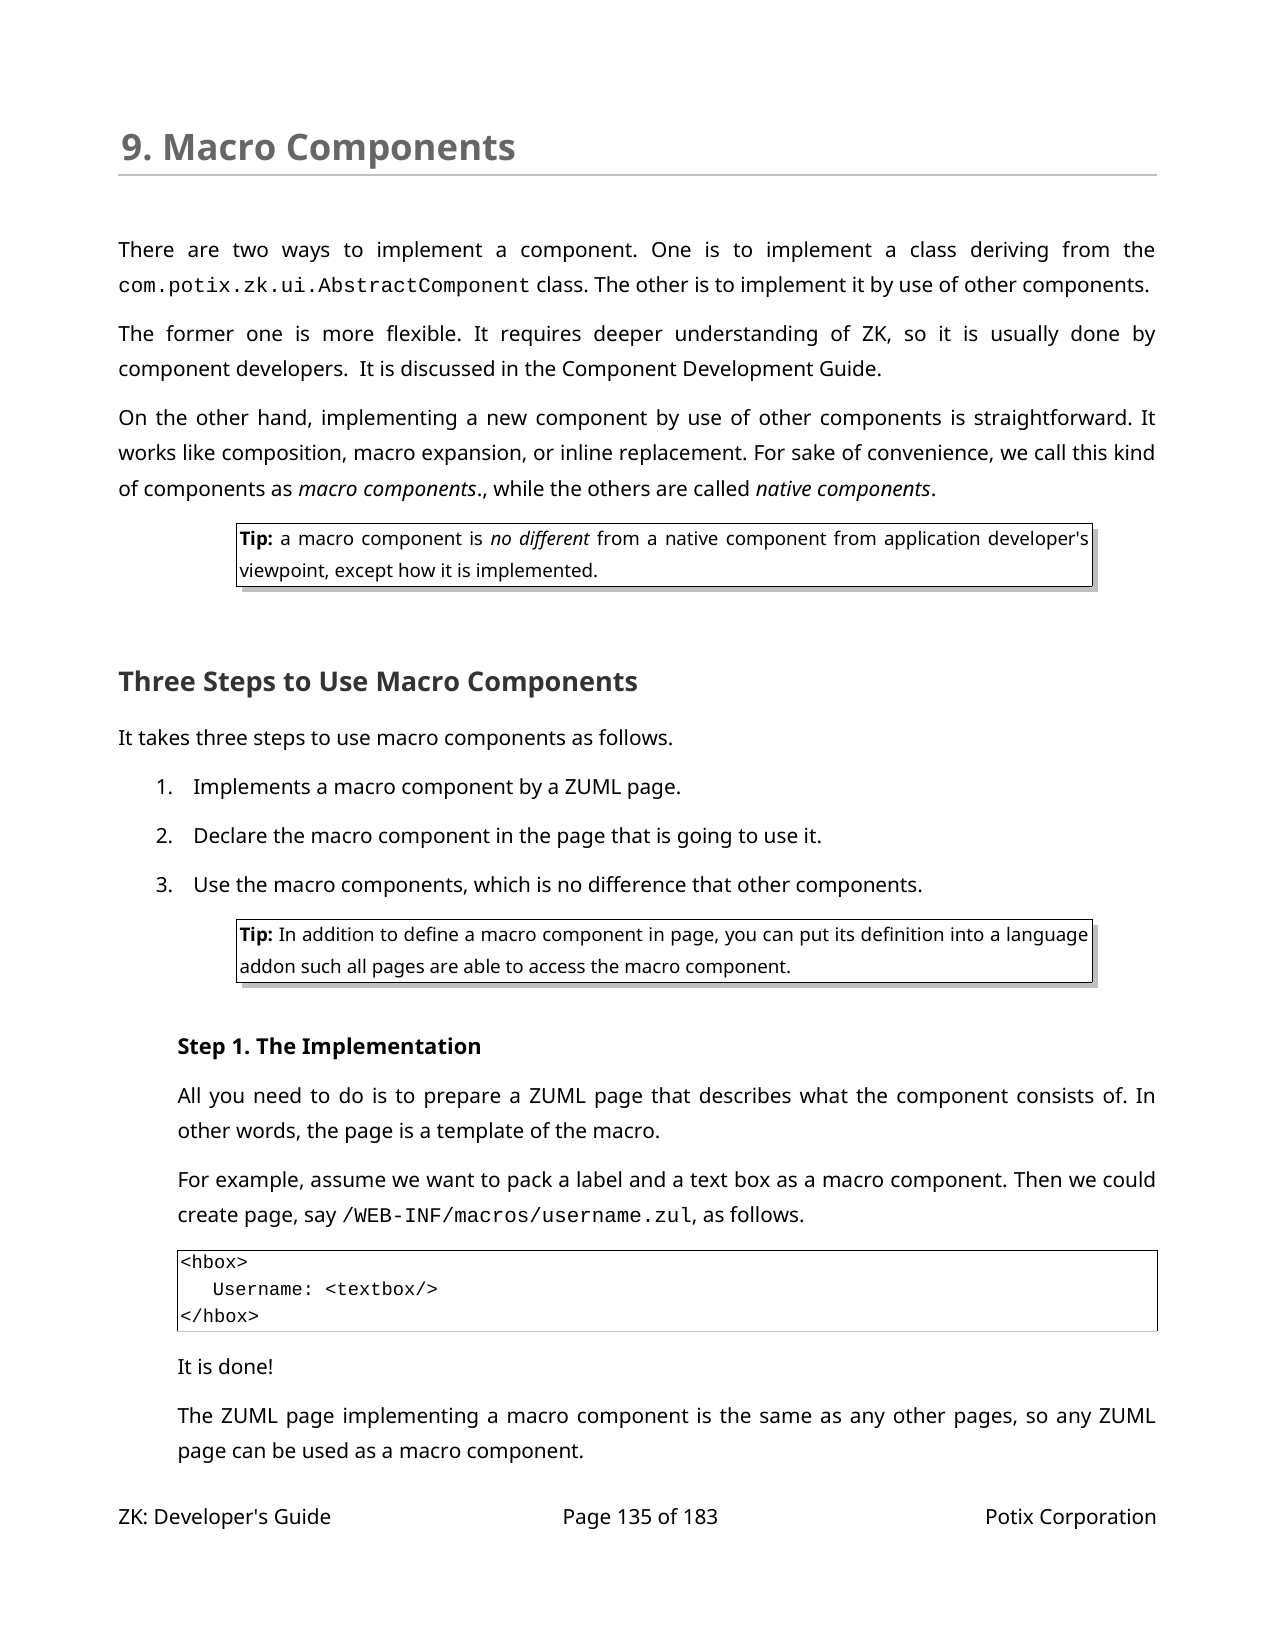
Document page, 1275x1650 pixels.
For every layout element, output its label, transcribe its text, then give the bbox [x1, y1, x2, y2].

list Declare the macro component in the page that is going to use it. [156, 821, 1157, 849]
list Implements a macro component by a ZUML page. [156, 772, 1157, 800]
text <hbox> [178, 1251, 1157, 1274]
text Tip: a macro component is no different from a native component from application developer's viewpoint, except how it is implemented. [237, 524, 1092, 586]
text For example, assume we want to pack a label and a text box as a macro component. Then we could create page, say /WEB-INF/macros/username.zul, as follows. [177, 1165, 1157, 1229]
text It takes three steps to use macro components as follows. [118, 723, 1157, 751]
subtitle 9. Macro Components [118, 118, 1157, 174]
text Tip: In addition to define a macro component in page, you can put its definition into a language addon such all pages are able to access the macro component. [237, 920, 1092, 982]
text It is done! [177, 1352, 1157, 1380]
text The ZUML page implementing a macro component is the same as any other pages, so any ZUML page can be used as a macro component. [177, 1401, 1157, 1464]
text </hbox> [178, 1304, 1157, 1331]
list Use the macro components, which is no difference that other components. [156, 870, 1157, 898]
text There are two ways to implement a component. One is to implement a class deriving from the com.potix.zk.ui.AbstractComponent class. The other is to implement it by use of other components. [118, 235, 1157, 299]
text The former one is more flexible. It requires deeper understanding of ZK, so it is usually done by component developers. It is discussed in the Component Development Guide. [118, 319, 1157, 383]
subtitle Step 1. The Implementation [177, 1031, 1157, 1061]
subtitle Three Steps to Use Macro Components [118, 663, 1157, 699]
text All you need to do is to prepare a ZUML page that describes what the component consists of. In other words, the page is a template of the macro. [177, 1081, 1157, 1144]
text On the other hand, implementing a new component by use of other components is straightforward. It works like composition, macro expansion, or inline replacement. For sake of convenience, we call this kind of components as macro components., while the others are called native components. [118, 403, 1157, 502]
text Username: <textbox/> [178, 1277, 1157, 1301]
